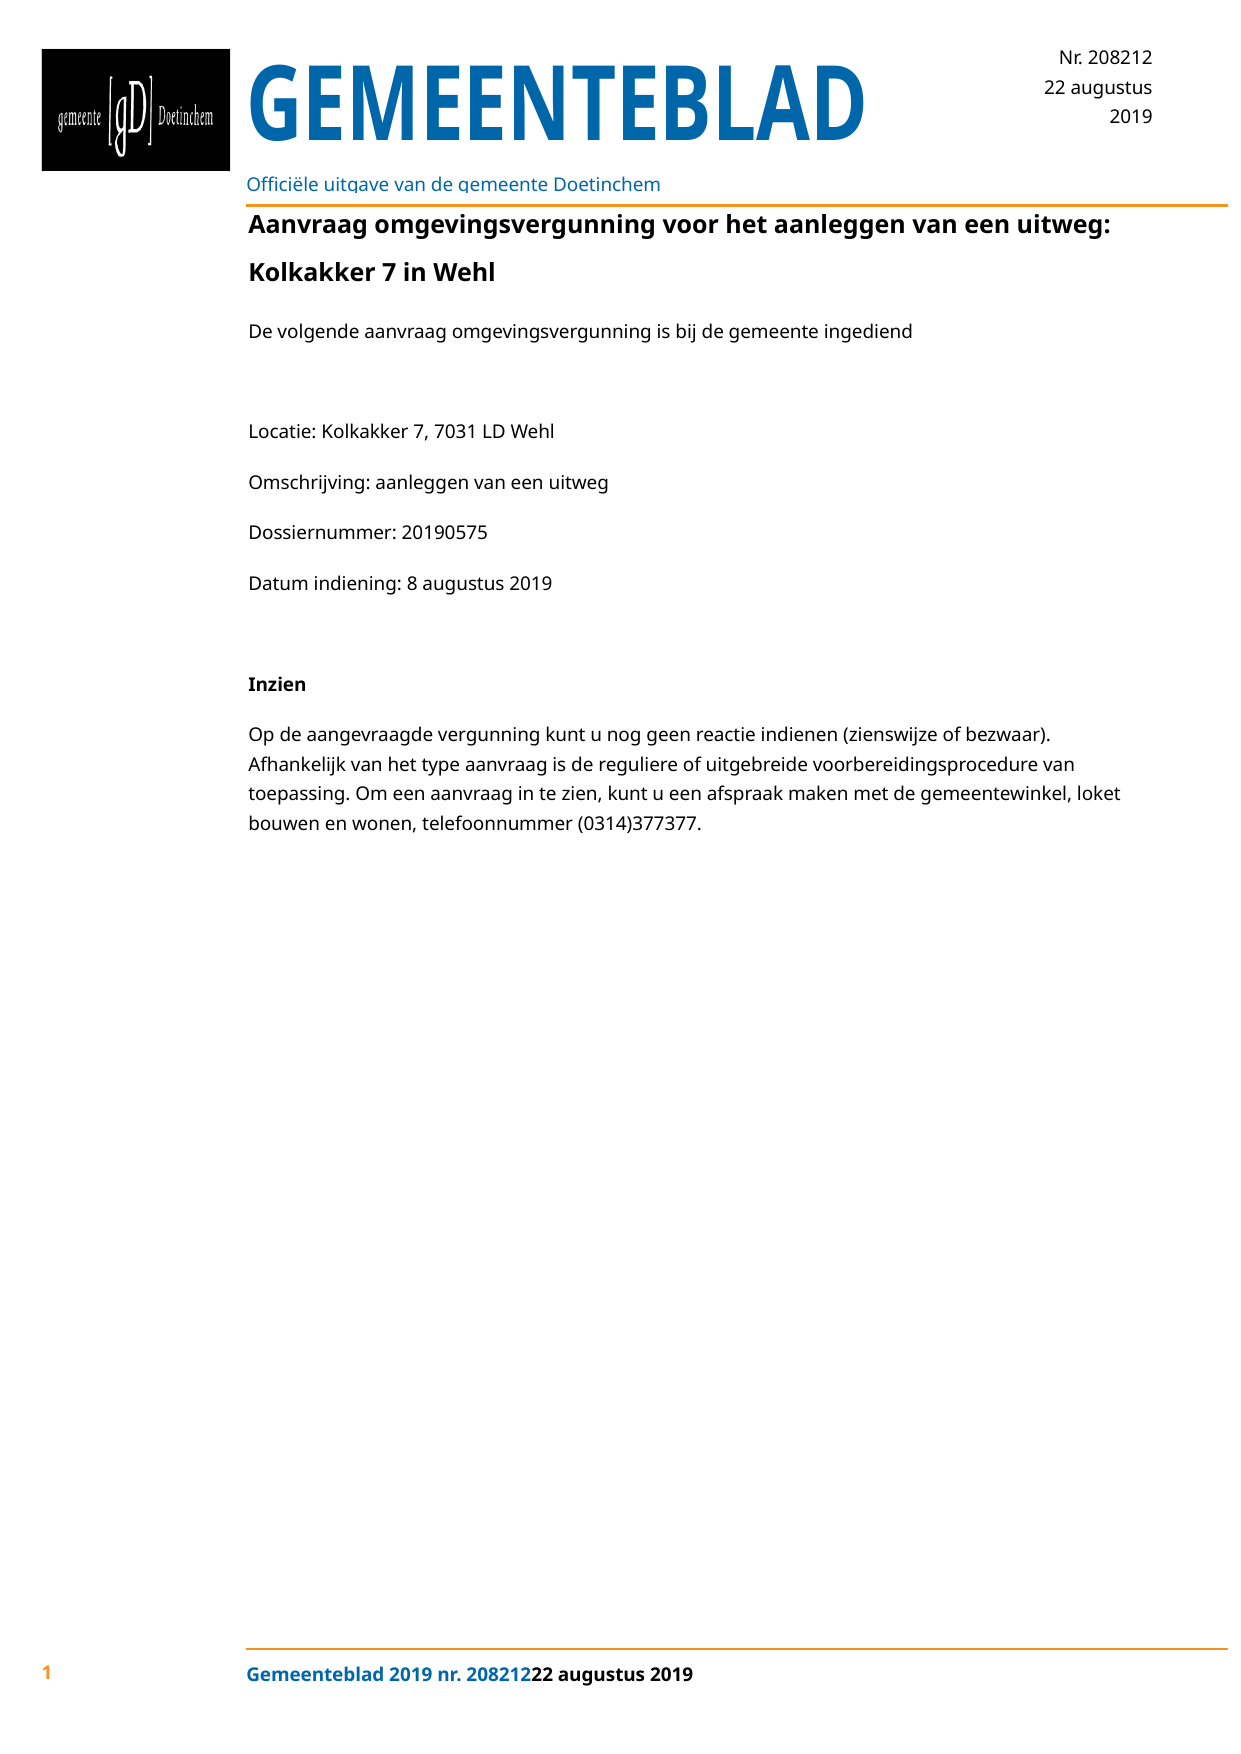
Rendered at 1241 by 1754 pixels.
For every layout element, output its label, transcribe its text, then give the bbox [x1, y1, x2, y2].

text Dossiernummer: 20190575 [248, 519, 1152, 545]
text Omschrijving: aanleggen van een uitweg [248, 469, 1152, 495]
text Aanvraag omgevingsvergunning voor het aanleggen van een uitweg: Kolkakker 7 in Wehl [248, 207, 1152, 288]
text Datum indiening: 8 augustus 2019 [248, 570, 1152, 596]
text De volgende aanvraag omgevingsvergunning is bij de gemeente ingediend [248, 318, 1152, 344]
text Locatie: Kolkakker 7, 7031 LD Wehl [248, 419, 1152, 444]
text Op de aangevraagde vergunning kunt u nog geen reactie indienen (zienswijze of bezwaar). Afhankelijk van het type aanvraag is de reguliere of uitgebreide voorbereidingsprocedure van toepassing. Om een aanvraag in te zien, kunt u een afspraak maken met de gemeentewinkel, loket bouwen en wonen, telefoonnummer (0314)377377. [248, 721, 1152, 836]
picture [41, 47, 231, 172]
text Inzien [248, 671, 1152, 697]
